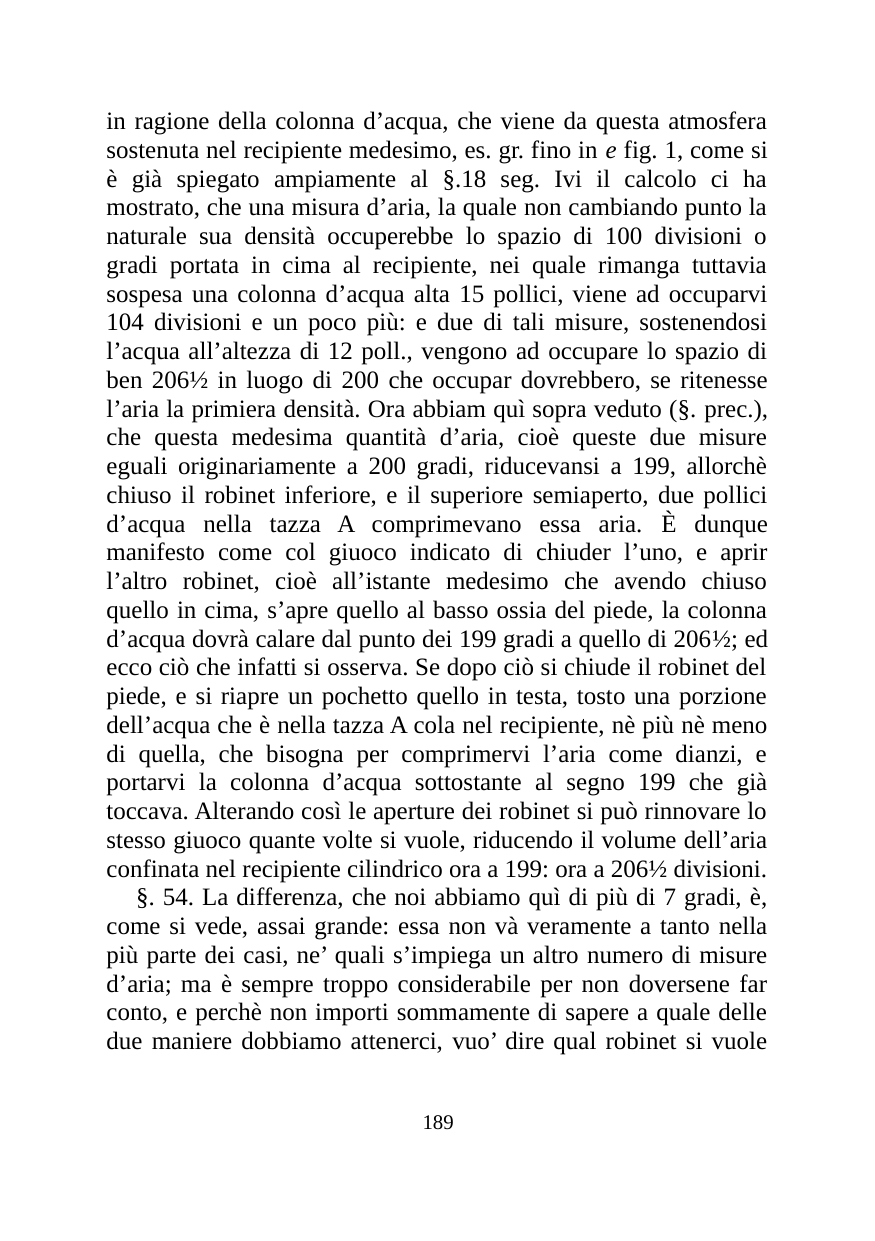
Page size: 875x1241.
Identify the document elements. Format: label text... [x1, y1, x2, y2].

text in ragione della colonna d’acqua, che viene da questa atmosfera sostenuta nel recipiente medesimo, es. gr. fino in e fig. 1, come si è già spiegato ampiamente al §.18 seg. Ivi il calcolo ci ha mostrato, che una misura d’aria, la quale non cambiando punto la naturale sua densità occuperebbe lo spazio di 100 divisioni o gradi portata in cima al recipiente, nei quale rimanga tuttavia sospesa una colonna d’acqua alta 15 pollici, viene ad occuparvi 104 divisioni e un poco più: e due di tali misure, sostenendosi l’acqua all’altezza di 12 poll., vengono ad occupare lo spazio di ben 206½ in luogo di 200 che occupar dovrebbero, se ritenesse l’aria la primiera densità. Ora abbiam quì sopra veduto (§. prec.), che questa medesima quantità d’aria, cioè queste due misure eguali originariamente a 200 gradi, riducevansi a 199, allorchè chiuso il robinet inferiore, e il superiore semiaperto, due pollici d’acqua nella tazza A comprimevano essa aria. È dunque manifesto come col giuoco indicato di chiuder l’uno, e aprir l’altro robinet, cioè all’istante medesimo che avendo chiuso quello in cima, s’apre quello al basso ossia del piede, la colonna d’acqua dovrà calare dal punto dei 199 gradi a quello di 206½; ed ecco ciò che infatti si osserva. Se dopo ciò si chiude il robinet del piede, e si riapre un pochetto quello in testa, tosto una porzione dell’acqua che è nella tazza A cola nel recipiente, nè più nè meno di quella, che bisogna per comprimervi l’aria come dianzi, e portarvi la colonna d’acqua sottostante al segno 199 che già toccava. Alterando così le aperture dei robinet si può rinnovare lo stesso giuoco quante volte si vuole, riducendo il volume dell’aria confinata nel recipiente cilindrico ora a 199: ora a 206½ divisioni. [106, 106, 768, 882]
text §. 54. La differenza, che noi abbiamo quì di più di 7 gradi, è, come si vede, assai grande: essa non và veramente a tanto nella più parte dei casi, ne’ quali s’impiega un altro numero di misure d’aria; ma è sempre troppo considerabile per non doversene far conto, e perchè non importi sommamente di sapere a quale delle due maniere dobbiamo attenerci, vuo’ dire qual robinet si vuole [106, 882, 768, 1055]
